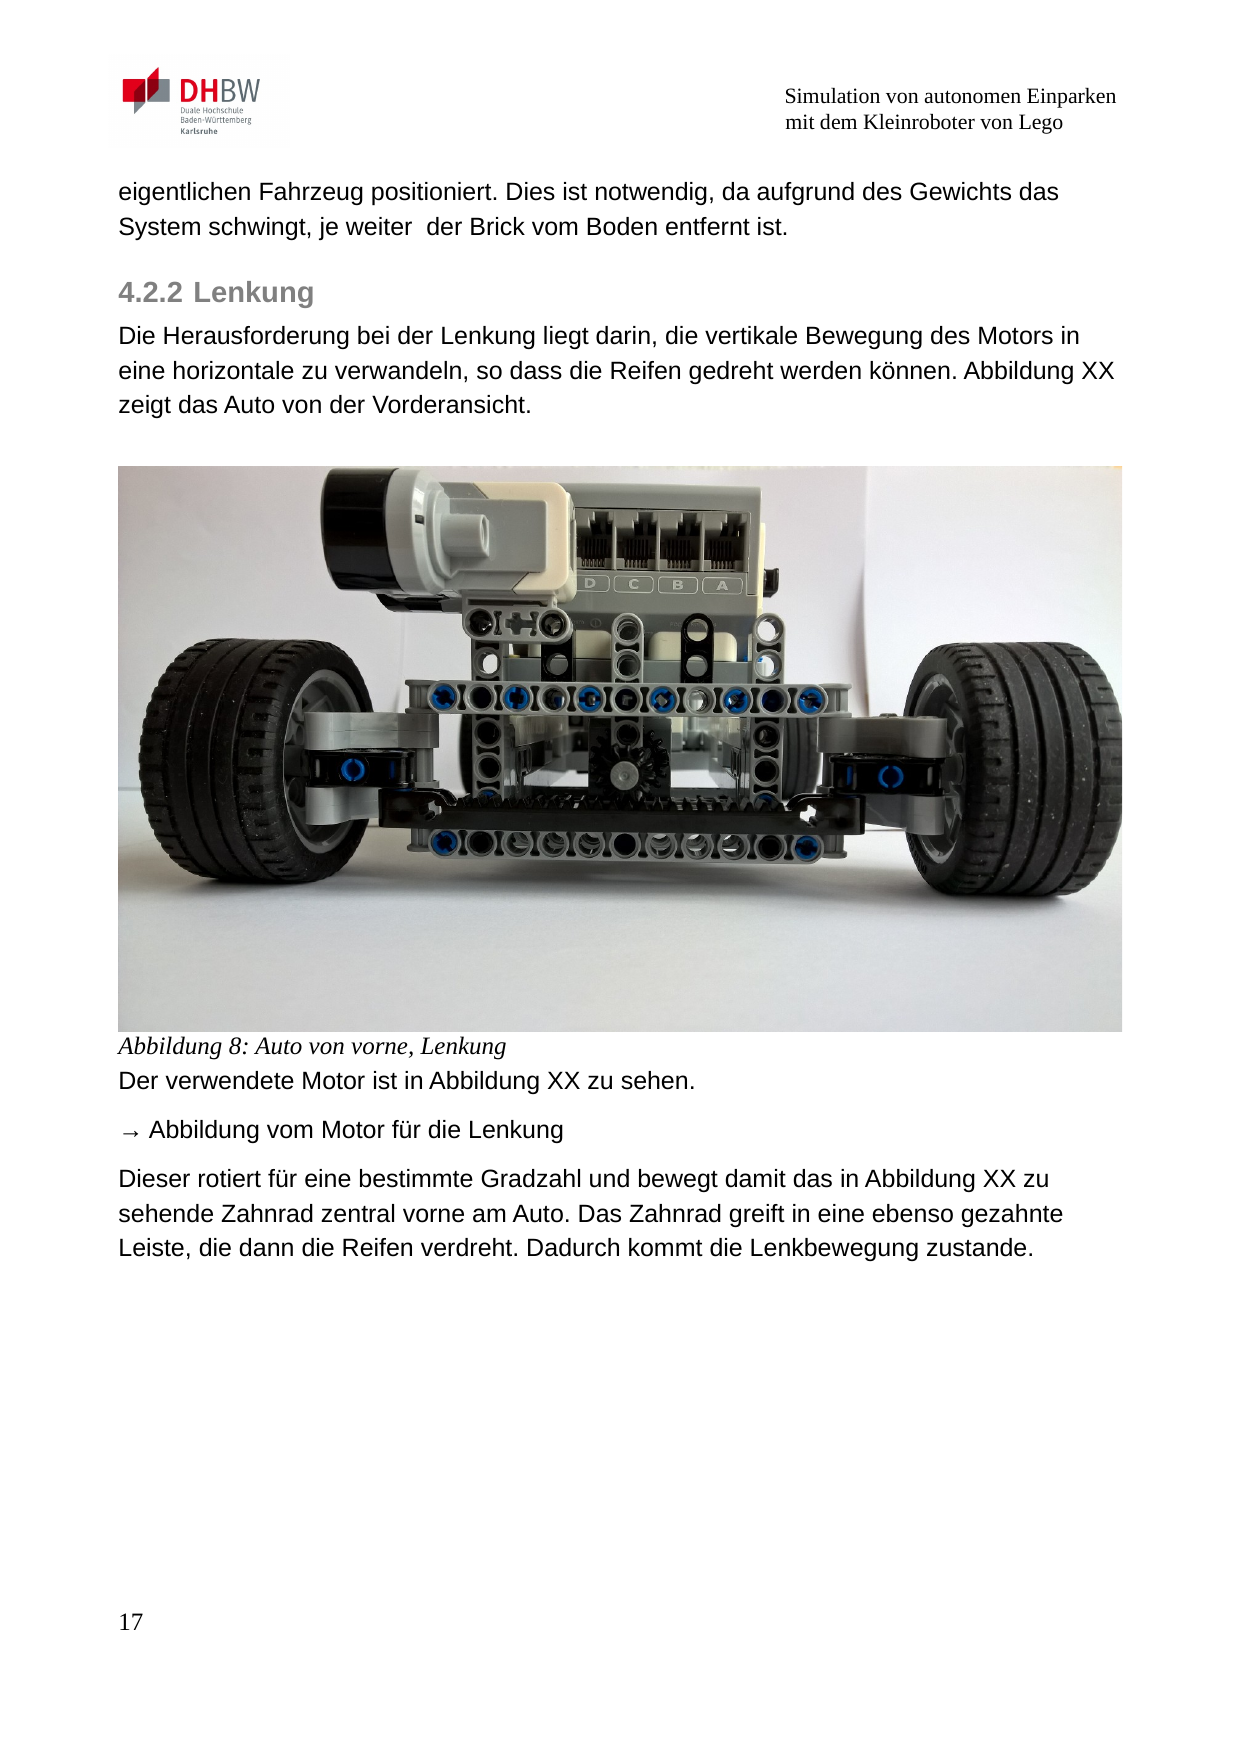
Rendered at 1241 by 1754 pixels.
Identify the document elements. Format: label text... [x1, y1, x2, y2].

picture [118, 466, 1123, 1032]
text eigentlichen Fahrzeug positioniert. Dies ist notwendig, da aufgrund des Gewichts das System schwingt, je weiter der Brick vom Boden entfernt ist. [118, 177, 1122, 240]
text Der verwendete Motor ist in Abbildung XX zu sehen. [118, 1060, 1122, 1095]
text Dieser rotiert für eine bestimmte Gradzahl und bewegt damit das in Abbildung XX zu sehende Zahnrad zentral vorne am Auto. Das Zahnrad greift in eine ebenso gezahnte Leiste, die dann die Reifen verdreht. Dadurch kommt die Lenkbewegung zustande. [118, 1164, 1122, 1262]
text → Abbildung vom Motor für die Lenkung [118, 1115, 1122, 1144]
text Die Herausforderung bei der Lenkung liegt darin, die vertikale Bewegung des Motors in eine horizontale zu verwandeln, so dass die Reifen gedreht werden können. Abbildung XX zeigt das Auto von der Vorderansicht. [118, 321, 1122, 419]
text [118, 439, 1122, 466]
text Abbildung 8: Auto von vorne, Lenkung [118, 1032, 1122, 1060]
subtitle Lenkung [118, 275, 1122, 309]
picture [108, 54, 291, 148]
